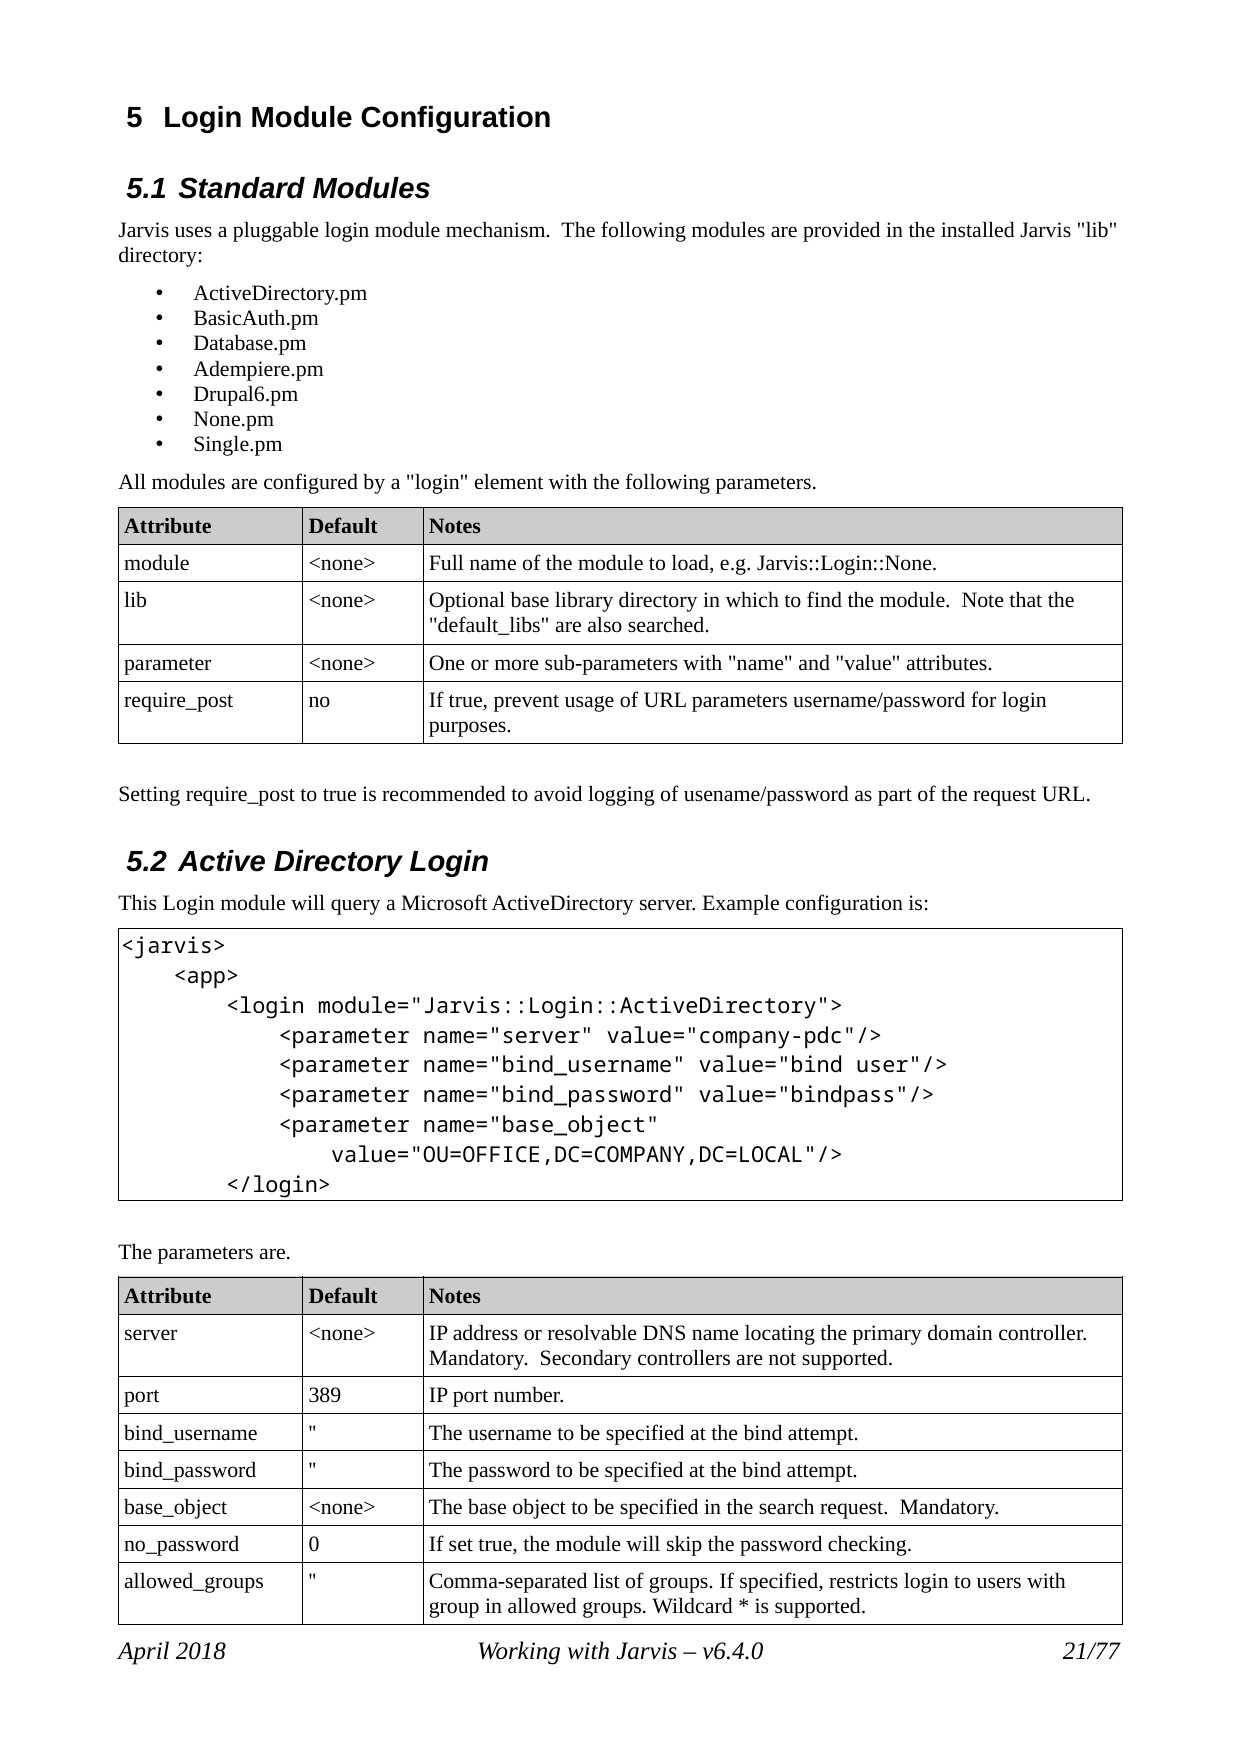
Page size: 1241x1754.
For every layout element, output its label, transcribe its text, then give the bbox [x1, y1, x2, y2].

table_cell require_post [119, 682, 302, 743]
table_cell '' [303, 1563, 423, 1624]
table_cell Full name of the module to load, e.g. Jarvis::Login::None. [424, 545, 1122, 581]
text <parameter name="bind_password" value="bindpass"/> [119, 1077, 1122, 1106]
text This Login module will query a Microsoft ActiveDirectory server. Example configuration is: [118, 890, 1122, 915]
table_cell <none> [303, 545, 423, 581]
table_cell One or more sub-parameters with "name" and "value" attributes. [424, 645, 1122, 681]
list Adempiere.pm [156, 356, 1122, 381]
subtitle Login Module Configuration [118, 100, 1122, 133]
table_cell Comma-separated list of groups. If specified, restricts login to users with group in allowed groups. Wildcard * is supported. [424, 1563, 1122, 1624]
text All modules are configured by a "login" element with the following parameters. [118, 469, 1122, 494]
list BasicAuth.pm [156, 305, 1122, 330]
table_header Default [303, 508, 423, 544]
table_cell Optional base library directory in which to find the module. Note that the "default_libs" are also searched. [424, 582, 1122, 643]
text Jarvis uses a pluggable login module mechanism. The following modules are provided in the installed Jarvis "lib" directory: [118, 217, 1122, 267]
table_cell bind_username [119, 1414, 302, 1450]
text Setting require_post to true is recommended to avoid logging of usename/password as part of the request URL. [118, 781, 1122, 806]
table_cell 0 [303, 1526, 423, 1562]
table_cell server [119, 1315, 302, 1376]
table_cell IP address or resolvable DNS name locating the primary domain controller. Mandatory. Secondary controllers are not supported. [424, 1315, 1122, 1376]
table_cell base_object [119, 1489, 302, 1525]
list Database.pm [156, 330, 1122, 356]
table_cell <none> [303, 645, 423, 681]
table_cell If set true, the module will skip the password checking. [424, 1526, 1122, 1562]
table_cell no [303, 682, 423, 743]
subtitle Standard Modules [118, 171, 1122, 204]
table_cell <none> [303, 1489, 423, 1525]
text <parameter name="bind_username" value="bind user"/> [119, 1047, 1122, 1077]
table_cell If true, prevent usage of URL parameters username/password for login purposes. [424, 682, 1122, 743]
text <login module="Jarvis::Login::ActiveDirectory"> [119, 987, 1122, 1017]
text </login> [119, 1166, 1122, 1200]
text <parameter name="base_object" [119, 1106, 1122, 1136]
table_header Notes [424, 1278, 1122, 1314]
table_cell IP port number. [424, 1377, 1122, 1413]
list None.pm [156, 406, 1122, 431]
text value="OU=OFFICE,DC=COMPANY,DC=LOCAL"/> [119, 1136, 1122, 1166]
text The parameters are. [118, 1239, 1122, 1264]
table_cell <none> [303, 1315, 423, 1376]
table_cell no_password [119, 1526, 302, 1562]
text <parameter name="server" value="company-pdc"/> [119, 1017, 1122, 1047]
table_header Notes [424, 508, 1122, 544]
table_cell lib [119, 582, 302, 643]
list ActiveDirectory.pm [156, 280, 1122, 305]
list Drupal6.pm [156, 381, 1122, 406]
text <jarvis> [119, 929, 1122, 957]
subtitle Active Directory Login [118, 844, 1122, 877]
table_cell The base object to be specified in the search request. Mandatory. [424, 1489, 1122, 1525]
table_cell parameter [119, 645, 302, 681]
table_cell allowed_groups [119, 1563, 302, 1624]
table_header Default [303, 1278, 423, 1314]
table_cell '' [303, 1451, 423, 1488]
list Single.pm [156, 431, 1122, 456]
table_cell <none> [303, 582, 423, 643]
table_cell 389 [303, 1377, 423, 1413]
table_cell module [119, 545, 302, 581]
text <app> [119, 957, 1122, 987]
table_cell '' [303, 1414, 423, 1450]
table_cell port [119, 1377, 302, 1413]
table_header Attribute [119, 1278, 302, 1314]
table_cell The username to be specified at the bind attempt. [424, 1414, 1122, 1450]
table_header Attribute [119, 508, 302, 544]
table_cell The password to be specified at the bind attempt. [424, 1451, 1122, 1488]
table_cell bind_password [119, 1451, 302, 1488]
